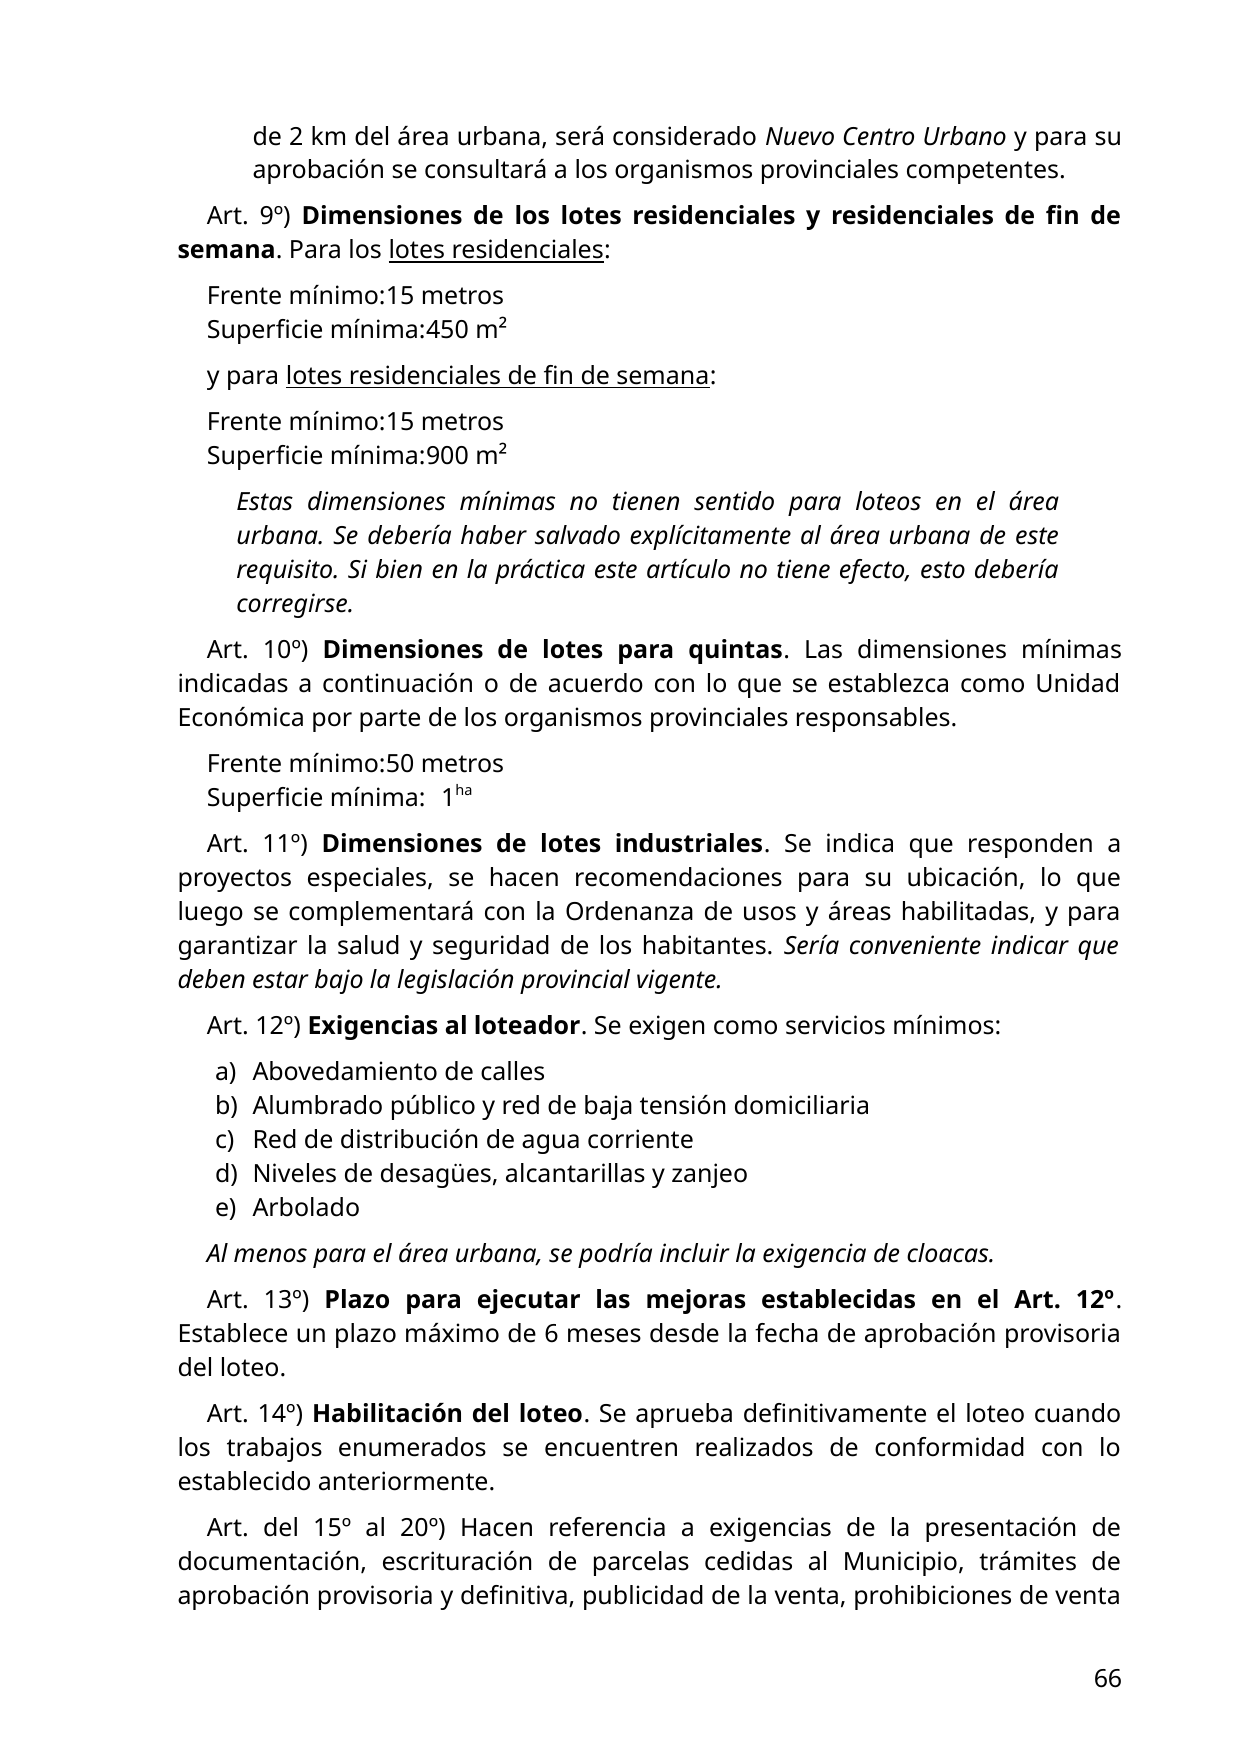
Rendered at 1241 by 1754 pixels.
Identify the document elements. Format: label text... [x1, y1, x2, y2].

text Art. 10º) Dimensiones de lotes para quintas. Las dimensiones mínimas indicadas a continuación o de acuerdo con lo que se establezca como Unidad Económica por parte de los organismos provinciales responsables. [177, 632, 1122, 734]
list Abovedamiento de calles [215, 1053, 1122, 1087]
list Frente mínimo: 15 metros [177, 278, 1122, 312]
list Frente mínimo: 15 metros [177, 404, 1122, 438]
text Art. 9º) Dimensiones de los lotes residenciales y residenciales de fin de semana. Para los lotes residenciales: [177, 198, 1122, 266]
list Niveles de desagües, alcantarillas y zanjeo [215, 1156, 1122, 1189]
list de 2 km del área urbana, será considerado Nuevo Centro Urbano y para su aprobación se consultará a los organismos provinciales competentes. [215, 118, 1122, 186]
text Estas dimensiones mínimas no tienen sentido para loteos en el área urbana. Se debería haber salvado explícitamente al área urbana de este requisito. Si bien en la práctica este artículo no tiene efecto, esto debería corregirse. [236, 483, 1063, 620]
text Art. 12º) Exigencias al loteador. Se exigen como servicios mínimos: [177, 1007, 1122, 1042]
text Superficie mínima: 450 m² [177, 312, 1122, 346]
list Arbolado [215, 1189, 1122, 1224]
text Superficie mínima: 900 m² [177, 438, 1122, 472]
text y para lotes residenciales de fin de semana: [177, 358, 1122, 392]
list Frente mínimo: 50 metros [177, 746, 1122, 779]
text Superficie mínima: 1ha [177, 779, 1122, 814]
text Art. 13º) Plazo para ejecutar las mejoras establecidas en el Art. 12º. Establece un plazo máximo de 6 meses desde la fecha de aprobación provisoria del loteo. [177, 1281, 1122, 1383]
text Art. 11º) Dimensiones de lotes industriales. Se indica que responden a proyectos especiales, se hacen recomendaciones para su ubicación, lo que luego se complementará con la Ordenanza de usos y áreas habilitadas, y para garantizar la salud y seguridad de los habitantes. Sería conveniente indicar que deben estar bajo la legislación provincial vigente. [177, 825, 1122, 996]
text Art. 14º) Habilitación del loteo. Se aprueba definitivamente el loteo cuando los trabajos enumerados se encuentren realizados de conformidad con lo establecido anteriormente. [177, 1395, 1122, 1497]
text Al menos para el área urbana, se podría incluir la exigencia de cloacas. [177, 1235, 1122, 1269]
list Red de distribución de agua corriente [215, 1121, 1122, 1156]
list Alumbrado público y red de baja tensión domiciliaria [215, 1087, 1122, 1121]
text Art. del 15º al 20º) Hacen referencia a exigencias de la presentación de documentación, escrituración de parcelas cedidas al Municipio, trámites de aprobación provisoria y definitiva, publicidad de la venta, prohibiciones de venta [177, 1509, 1122, 1611]
